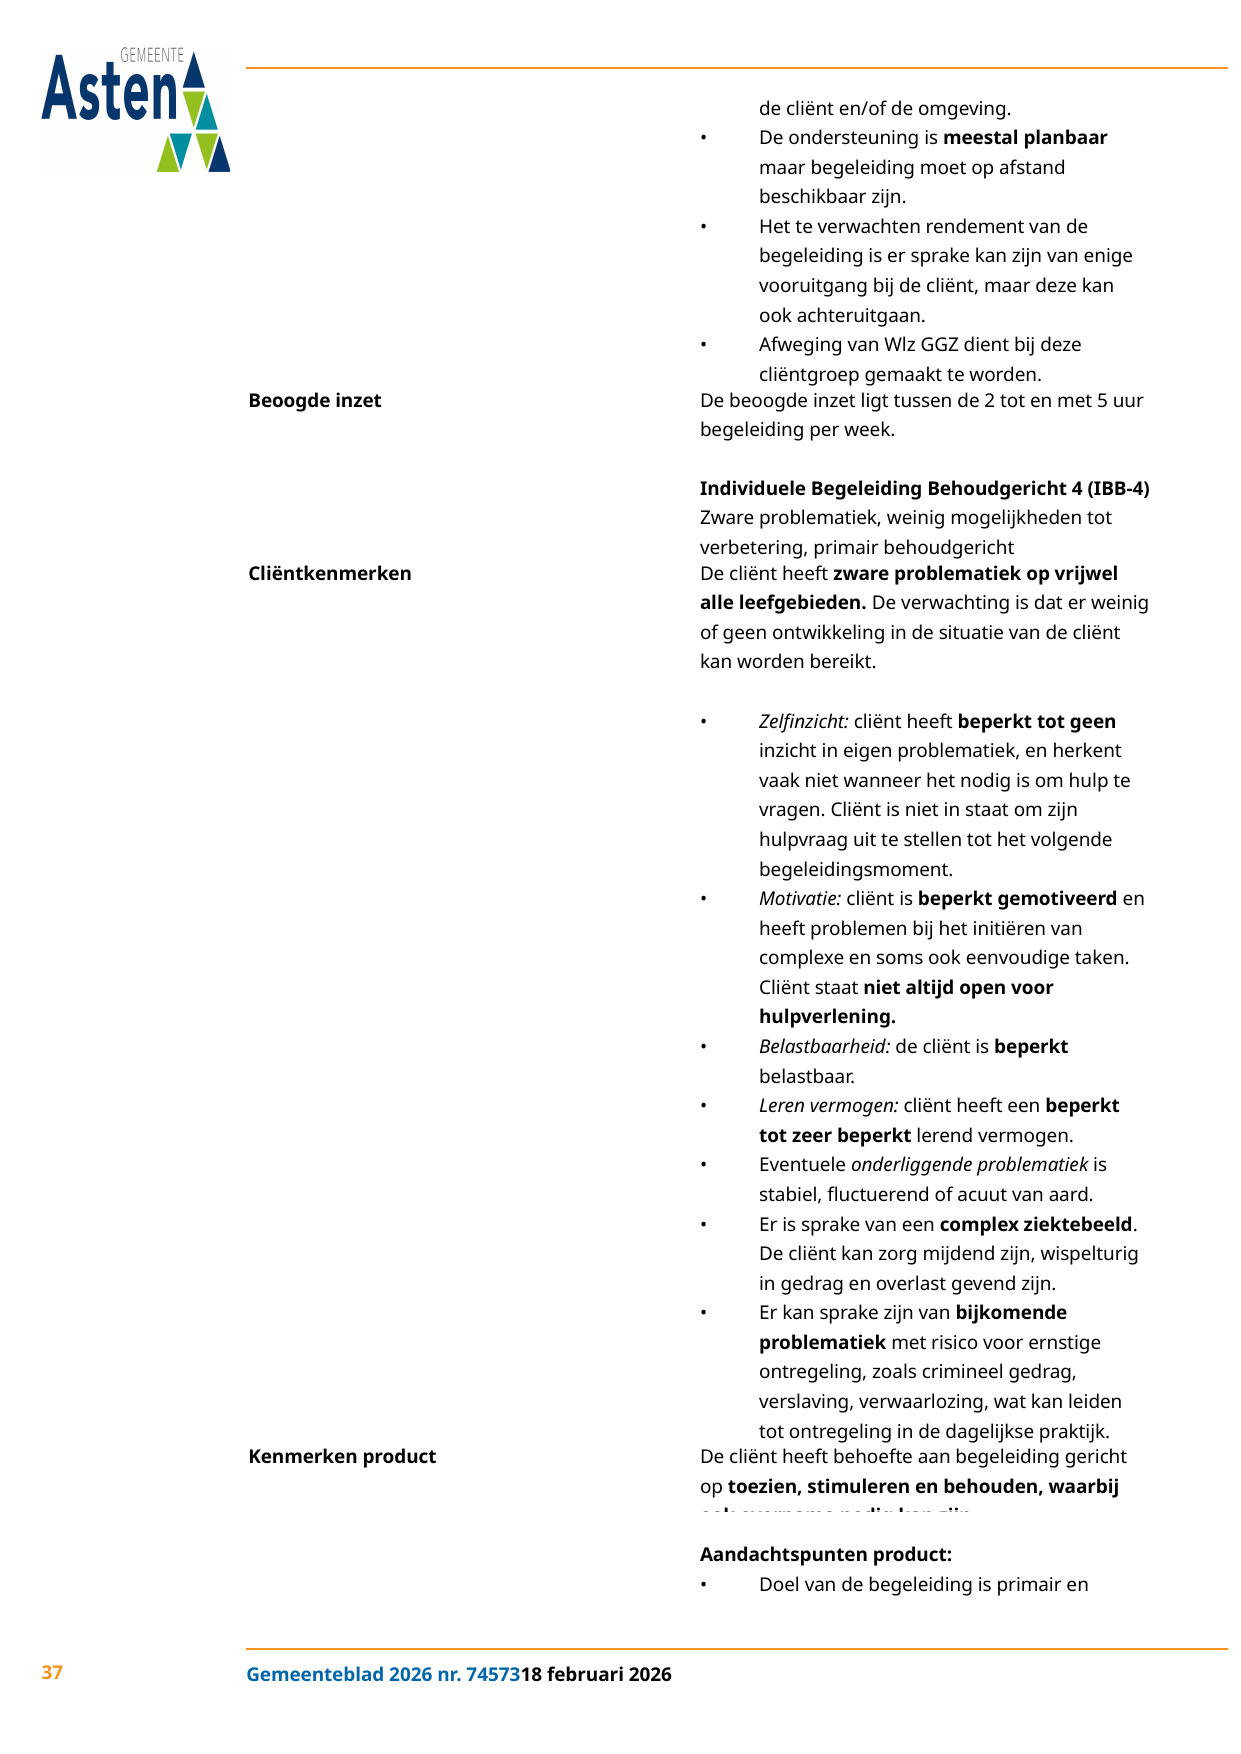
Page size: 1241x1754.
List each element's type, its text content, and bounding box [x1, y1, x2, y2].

picture [41, 47, 231, 172]
table_cell De cliënt heeft zware problematiek op vrijwel alle leefgebieden. De verwachting is dat er weinig of geen ontwikkeling in de situatie van de cliënt kan worden bereikt. Zelfinzicht: cliënt heeft beperkt tot geen inzicht in eigen problematiek, en herkent vaak niet wanneer het nodig is om hulp te vragen. Cliënt is niet in staat om zijn hulpvraag uit te stellen tot het volgende begeleidingsmoment. Motivatie: cliënt is beperkt gemotiveerd en heeft problemen bij het initiëren van complexe en soms ook eenvoudige taken. Cliënt staat niet altijd open voor hulpverlening. Belastbaarheid: de cliënt is beperkt belastbaar. Leren vermogen: cliënt heeft een beperkt tot zeer beperkt lerend vermogen. Eventuele onderliggende problematiek is stabiel, fluctuerend of acuut van aard. Er is sprake van een complex ziektebeeld. De cliënt kan zorg mijdend zijn, wispelturig in gedrag en overlast gevend zijn. Er kan sprake zijn van bijkomende problematiek met risico voor ernstige ontregeling, zoals crimineel gedrag, verslaving, verwaarlozing, wat kan leiden tot ontregeling in de dagelijkse praktijk. [700, 560, 1152, 1443]
table_header [248, 475, 700, 560]
table_header Individuele Begeleiding Behoudgericht 4 (IBB-4) Zware problematiek, weinig mogelijkheden tot verbetering, primair behoudgericht [700, 475, 1152, 560]
table_cell De cliënt heeft behoefte aan begeleiding gericht op toezien, stimuleren en behouden, waarbij ook overname nodig kan zijn. Aandachtspunten product: Doel van de begeleiding is primair en [700, 1444, 1152, 1597]
table_cell Beoogde inzet [248, 387, 700, 442]
table_cell de cliënt en/of de omgeving. De ondersteuning is meestal planbaar maar begeleiding moet op afstand beschikbaar zijn. Het te verwachten rendement van de begeleiding is er sprake kan zijn van enige vooruitgang bij de cliënt, maar deze kan ook achteruitgaan. Afweging van Wlz GGZ dient bij deze cliëntgroep gemaakt te worden. [700, 95, 1152, 387]
table_cell De beoogde inzet ligt tussen de 2 tot en met 5 uur begeleiding per week. [700, 387, 1152, 442]
table_cell Cliëntkenmerken [248, 560, 700, 1443]
table_cell [248, 95, 700, 387]
table_cell Kenmerken product [248, 1444, 700, 1597]
